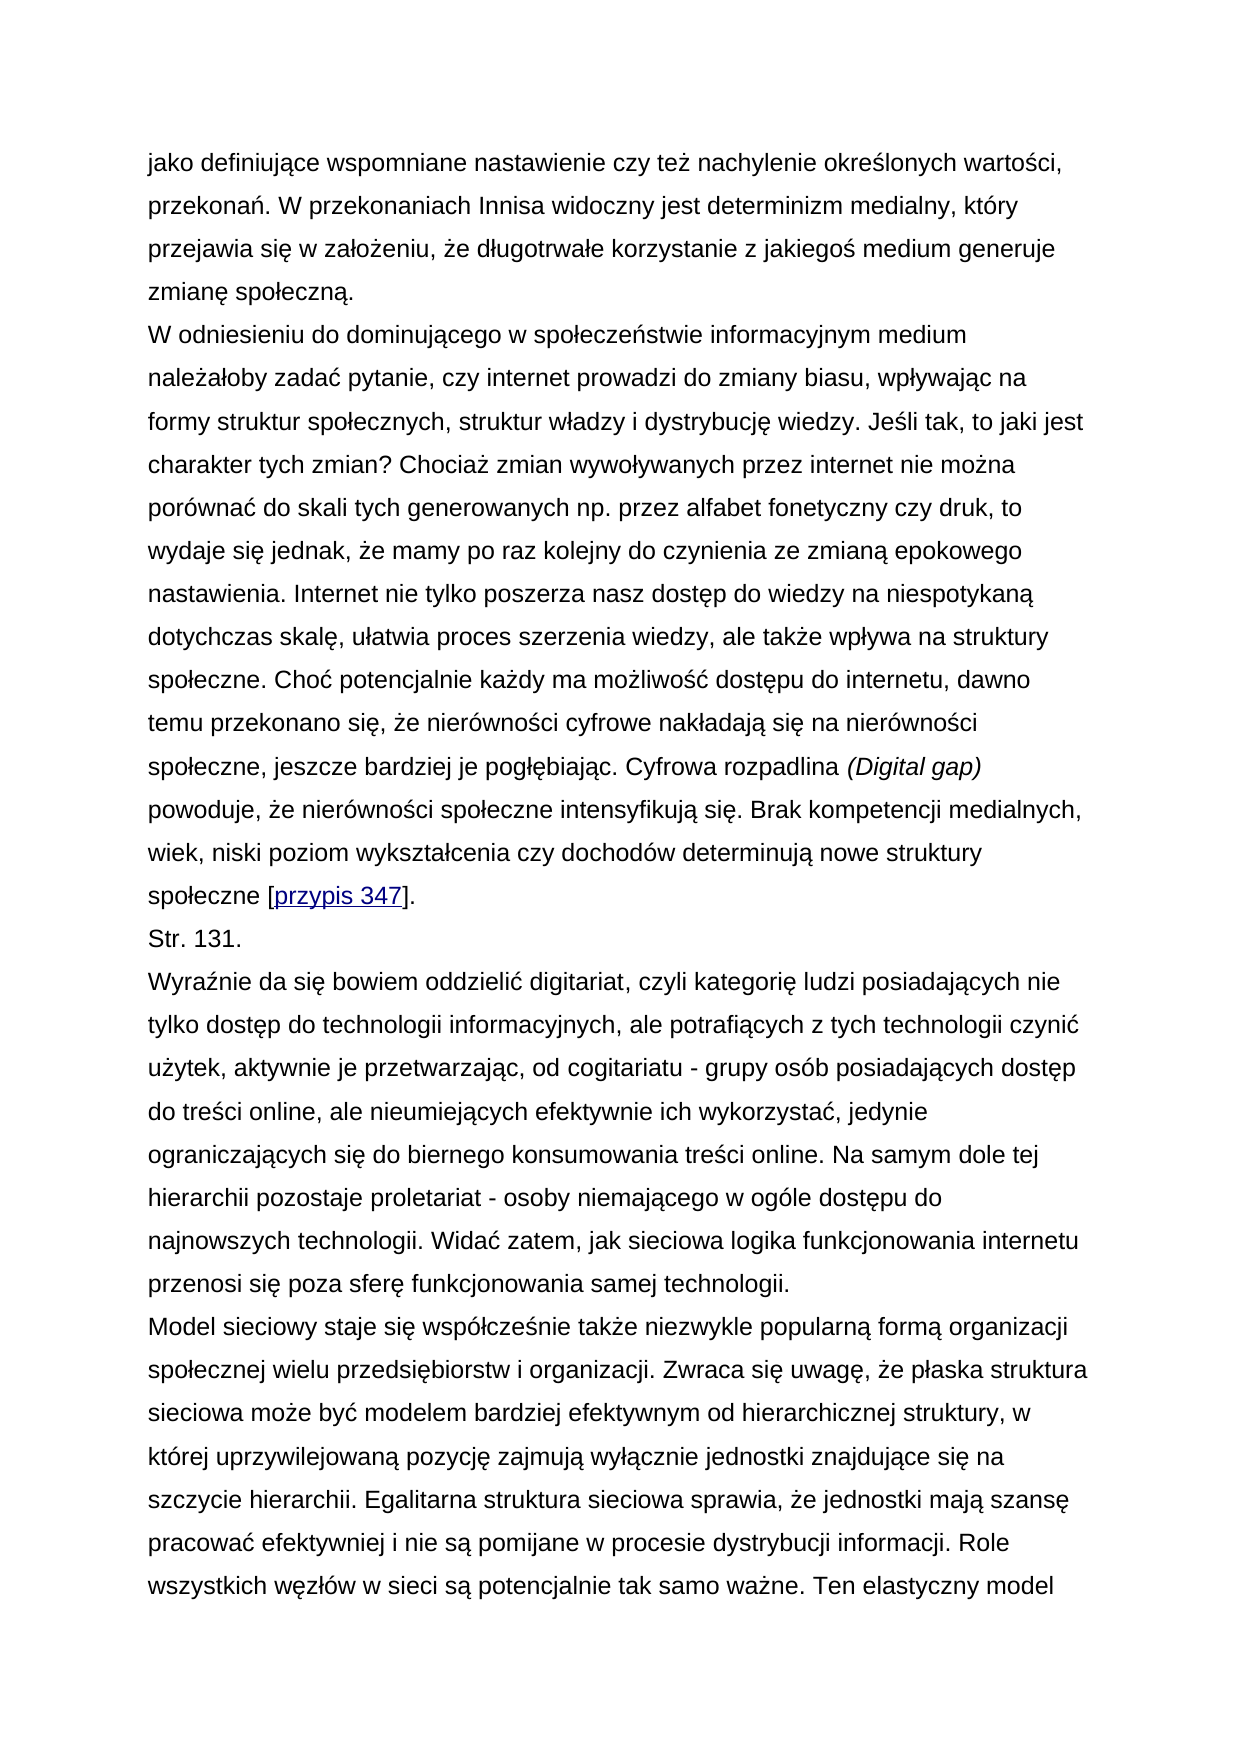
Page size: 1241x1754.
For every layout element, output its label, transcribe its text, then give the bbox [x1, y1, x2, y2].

text jako definiujące wspomniane nastawienie czy też nachylenie określonych wartości, przekonań. W przekonaniach Innisa widoczny jest determinizm medialny, który przejawia się w założeniu, że długotrwałe korzystanie z jakiegoś medium generuje zmianę społeczną. [148, 148, 1092, 306]
text Model sieciowy staje się współcześnie także niezwykle popularną formą organizacji społecznej wielu przedsiębiorstw i organizacji. Zwraca się uwagę, że płaska struktura sieciowa może być modelem bardziej efektywnym od hierarchicznej struktury, w której uprzywilejowaną pozycję zajmują wyłącznie jednostki znajdujące się na szczycie hierarchii. Egalitarna struktura sieciowa sprawia, że jednostki mają szansę pracować efektywniej i nie są pomijane w procesie dystrybucji informacji. Role wszystkich węzłów w sieci są potencjalnie tak samo ważne. Ten elastyczny model [148, 1312, 1092, 1599]
text Str. 131. [148, 924, 1092, 953]
text W odniesieniu do dominującego w społeczeństwie informacyjnym medium należałoby zadać pytanie, czy internet prowadzi do zmiany biasu, wpływając na formy struktur społecznych, struktur władzy i dystrybucję wiedzy. Jeśli tak, to jaki jest charakter tych zmian? Chociaż zmian wywoływanych przez internet nie można porównać do skali tych generowanych np. przez alfabet fonetyczny czy druk, to wydaje się jednak, że mamy po raz kolejny do czynienia ze zmianą epokowego nastawienia. Internet nie tylko poszerza nasz dostęp do wiedzy na niespotykaną dotychczas skalę, ułatwia proces szerzenia wiedzy, ale także wpływa na struktury społeczne. Choć potencjalnie każdy ma możliwość dostępu do internetu, dawno temu przekonano się, że nierówności cyfrowe nakładają się na nierówności społeczne, jeszcze bardziej je pogłębiając. Cyfrowa rozpadlina (Digital gap) powoduje, że nierówności społeczne intensyfikują się. Brak kompetencji medialnych, wiek, niski poziom wykształcenia czy dochodów determinują nowe struktury społeczne [przypis 347]. [148, 320, 1092, 909]
text Wyraźnie da się bowiem oddzielić digitariat, czyli kategorię ludzi posiadających nie tylko dostęp do technologii informacyjnych, ale potrafiących z tych technologii czynić użytek, aktywnie je przetwarzając, od cogitariatu - grupy osób posiadających dostęp do treści online, ale nieumiejących efektywnie ich wykorzystać, jedynie ograniczających się do biernego konsumowania treści online. Na samym dole tej hierarchii pozostaje proletariat - osoby niemającego w ogóle dostępu do najnowszych technologii. Widać zatem, jak sieciowa logika funkcjonowania internetu przenosi się poza sferę funkcjonowania samej technologii. [148, 967, 1092, 1298]
